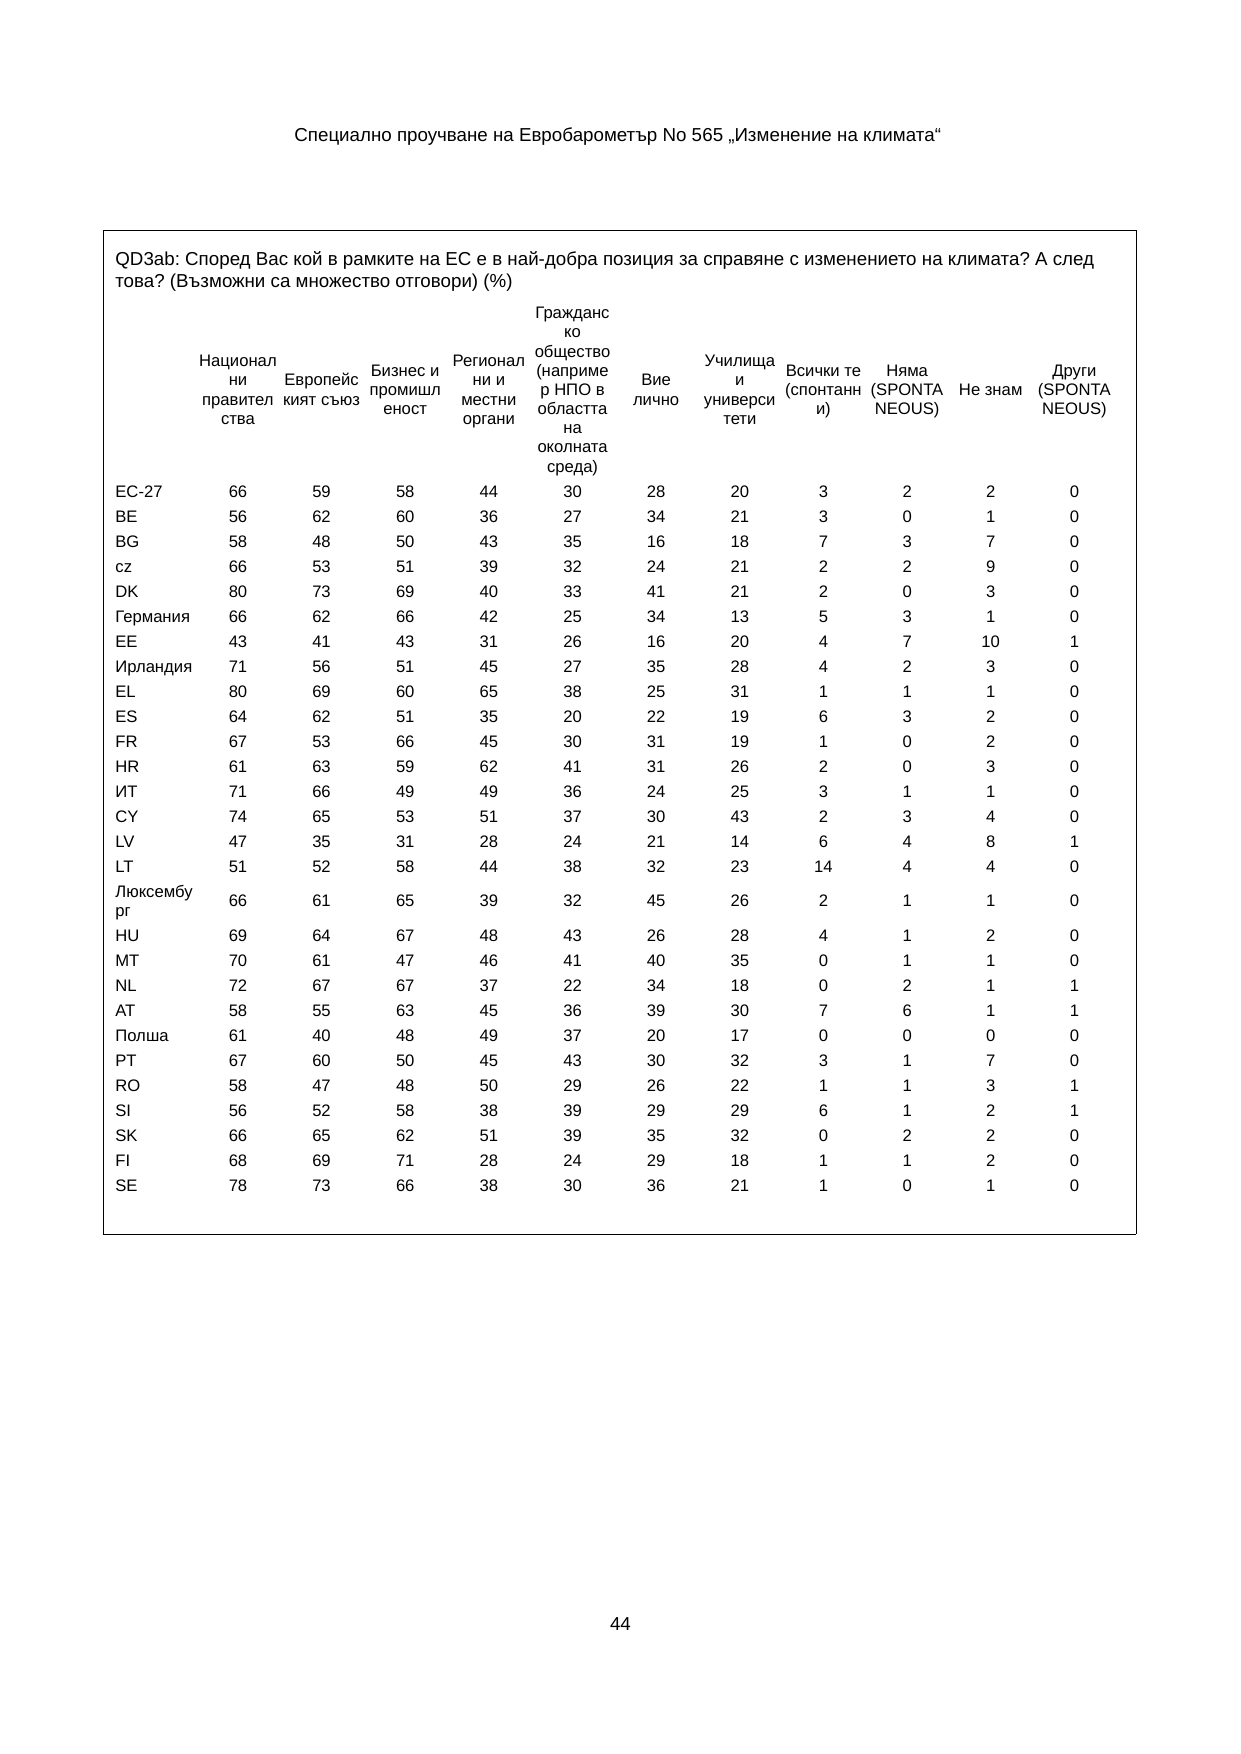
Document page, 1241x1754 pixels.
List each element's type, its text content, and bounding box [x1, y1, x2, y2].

table_cell 62 [280, 504, 363, 528]
table_cell EE [112, 629, 196, 653]
table_cell 43 [363, 629, 447, 653]
table_cell 28 [447, 829, 530, 853]
table_cell 0 [1032, 529, 1116, 553]
table_cell 0 [1032, 1048, 1116, 1073]
table_cell 61 [196, 1023, 279, 1048]
table_cell 41 [530, 948, 614, 973]
table_cell 2 [781, 554, 865, 578]
table_cell SE [112, 1173, 196, 1198]
table_cell 37 [530, 804, 614, 828]
table_cell 44 [447, 854, 530, 878]
table_cell 66 [280, 779, 363, 803]
table_cell 30 [614, 1048, 698, 1073]
table_cell 21 [614, 829, 698, 853]
table_cell 0 [949, 1023, 1032, 1048]
table_cell 24 [614, 554, 698, 578]
table_cell 66 [363, 604, 447, 628]
table_cell 51 [363, 554, 447, 578]
table_cell 56 [280, 654, 363, 678]
table_cell 2 [865, 973, 949, 998]
table_cell RO [112, 1073, 196, 1098]
table_cell 62 [363, 1123, 447, 1148]
table_cell 61 [196, 754, 279, 778]
table_cell 3 [865, 804, 949, 828]
table_cell 1 [781, 1173, 865, 1198]
table_cell 35 [698, 948, 781, 973]
table_cell 78 [196, 1173, 279, 1198]
table_cell 64 [280, 923, 363, 948]
table_cell 27 [530, 504, 614, 528]
table_cell Всички те (спонтанни) [781, 300, 865, 478]
table_cell 46 [447, 948, 530, 973]
table_cell 26 [698, 754, 781, 778]
table_cell 32 [698, 1048, 781, 1073]
table_cell 0 [1032, 804, 1116, 828]
table_cell 3 [865, 704, 949, 728]
table_cell 38 [447, 1098, 530, 1123]
table_cell 28 [698, 923, 781, 948]
table_cell 0 [1032, 604, 1116, 628]
table_cell 35 [530, 529, 614, 553]
table_cell 71 [363, 1148, 447, 1173]
table_cell 28 [698, 654, 781, 678]
table_cell 3 [949, 1073, 1032, 1098]
table_cell 26 [614, 923, 698, 948]
table_cell BG [112, 529, 196, 553]
table_cell 74 [196, 804, 279, 828]
table_cell SK [112, 1123, 196, 1148]
table_cell 0 [1032, 1148, 1116, 1173]
table_cell 1 [781, 679, 865, 703]
table_cell 66 [363, 1173, 447, 1198]
table_cell 1 [949, 973, 1032, 998]
table_cell 39 [614, 998, 698, 1023]
table_cell 3 [781, 504, 865, 528]
table_cell 13 [698, 604, 781, 628]
table_cell 50 [447, 1073, 530, 1098]
table_cell 36 [530, 779, 614, 803]
table_cell 10 [949, 629, 1032, 653]
table_cell 0 [1032, 679, 1116, 703]
table_cell 18 [698, 529, 781, 553]
table_cell 47 [363, 948, 447, 973]
table_cell 2 [865, 654, 949, 678]
table_cell 1 [865, 1073, 949, 1098]
table_cell 43 [698, 804, 781, 828]
table_cell 16 [614, 629, 698, 653]
table_cell 0 [1032, 504, 1116, 528]
table_cell 2 [781, 754, 865, 778]
table_cell 1 [865, 1098, 949, 1123]
table_cell 53 [363, 804, 447, 828]
table_cell 2 [781, 804, 865, 828]
table_cell 61 [280, 948, 363, 973]
table_cell 1 [949, 998, 1032, 1023]
table_cell 58 [363, 479, 447, 503]
table_cell 69 [196, 923, 279, 948]
table_cell 0 [781, 1123, 865, 1148]
table_cell Регионални и местни органи [447, 300, 530, 478]
table_cell 5 [781, 604, 865, 628]
table_cell 45 [447, 1048, 530, 1073]
table_cell 4 [949, 854, 1032, 878]
table_cell 31 [363, 829, 447, 853]
table_cell Полша [112, 1023, 196, 1048]
table_cell 37 [447, 973, 530, 998]
table_cell 1 [781, 1148, 865, 1173]
table_cell 2 [949, 1123, 1032, 1148]
table_cell [112, 300, 196, 478]
table_cell 31 [698, 679, 781, 703]
table_cell 0 [1032, 1023, 1116, 1048]
table_cell 47 [196, 829, 279, 853]
table_cell Люксембург [112, 879, 196, 923]
table_cell 32 [698, 1123, 781, 1148]
table_cell 67 [196, 1048, 279, 1073]
table_cell 18 [698, 973, 781, 998]
table_cell 2 [949, 704, 1032, 728]
table_cell 53 [280, 729, 363, 753]
table_cell 39 [530, 1123, 614, 1148]
table_cell 0 [1032, 854, 1116, 878]
table_cell 2 [949, 1148, 1032, 1173]
table_cell 7 [865, 629, 949, 653]
table_cell 39 [447, 554, 530, 578]
table_cell 67 [280, 973, 363, 998]
table_cell LV [112, 829, 196, 853]
table_cell 52 [280, 854, 363, 878]
table_cell 0 [865, 579, 949, 603]
table_cell 0 [1032, 729, 1116, 753]
table_cell 3 [949, 654, 1032, 678]
table_cell DK [112, 579, 196, 603]
table_cell 4 [781, 923, 865, 948]
table_cell 62 [447, 754, 530, 778]
table_cell 66 [196, 554, 279, 578]
table_cell 71 [196, 654, 279, 678]
table_cell 40 [280, 1023, 363, 1048]
table_cell 48 [447, 923, 530, 948]
table_cell 2 [949, 923, 1032, 948]
table_cell 9 [949, 554, 1032, 578]
table_cell 8 [949, 829, 1032, 853]
table_cell Училища и университети [698, 300, 781, 478]
table_cell 72 [196, 973, 279, 998]
table_cell 0 [781, 948, 865, 973]
table_cell 24 [530, 829, 614, 853]
table_cell 50 [363, 1048, 447, 1073]
table_cell 80 [196, 679, 279, 703]
table_cell 56 [196, 504, 279, 528]
table_cell 65 [447, 679, 530, 703]
table_cell 36 [614, 1173, 698, 1198]
table_cell 3 [865, 529, 949, 553]
table_cell Ирландия [112, 654, 196, 678]
table_cell 0 [781, 973, 865, 998]
table_cell Бизнес и промишленост [363, 300, 447, 478]
table_cell 1 [1032, 973, 1116, 998]
table_cell 40 [447, 579, 530, 603]
table_cell 0 [865, 504, 949, 528]
table_cell 35 [280, 829, 363, 853]
table_cell 45 [614, 879, 698, 923]
table_cell 49 [447, 1023, 530, 1048]
table_cell 53 [280, 554, 363, 578]
table_cell 29 [698, 1098, 781, 1123]
table_cell 4 [865, 854, 949, 878]
table_cell 28 [447, 1148, 530, 1173]
table_cell SI [112, 1098, 196, 1123]
table_cell Не знам [949, 300, 1032, 478]
table_cell 73 [280, 1173, 363, 1198]
table_cell 69 [280, 679, 363, 703]
table_cell 25 [614, 679, 698, 703]
table_cell 47 [280, 1073, 363, 1098]
table_cell 55 [280, 998, 363, 1023]
table_cell 34 [614, 973, 698, 998]
table_cell 21 [698, 554, 781, 578]
table_cell 1 [865, 779, 949, 803]
table_cell 39 [530, 1098, 614, 1123]
table_cell 2 [865, 479, 949, 503]
table_cell 65 [280, 804, 363, 828]
table_cell 20 [614, 1023, 698, 1048]
table_cell 28 [614, 479, 698, 503]
table_cell 68 [196, 1148, 279, 1173]
table_cell 21 [698, 579, 781, 603]
table_cell 32 [530, 879, 614, 923]
table_cell Вие лично [614, 300, 698, 478]
table_cell 22 [530, 973, 614, 998]
table_cell 32 [530, 554, 614, 578]
table_cell 80 [196, 579, 279, 603]
table_cell 38 [447, 1173, 530, 1198]
table_cell 1 [949, 604, 1032, 628]
table_cell 60 [363, 504, 447, 528]
table_cell 14 [781, 854, 865, 878]
table_cell 3 [865, 604, 949, 628]
table_cell 0 [865, 729, 949, 753]
table_cell 70 [196, 948, 279, 973]
table_cell 66 [196, 479, 279, 503]
table_cell 17 [698, 1023, 781, 1048]
table_cell 45 [447, 729, 530, 753]
table_cell 31 [447, 629, 530, 653]
table_cell 31 [614, 754, 698, 778]
table_cell 0 [1032, 704, 1116, 728]
table_cell 67 [196, 729, 279, 753]
table_cell 1 [865, 948, 949, 973]
table_cell 41 [280, 629, 363, 653]
table_cell 0 [1032, 479, 1116, 503]
table_cell 1 [949, 1173, 1032, 1198]
table_cell 7 [949, 1048, 1032, 1073]
table_cell 23 [698, 854, 781, 878]
table_cell 1 [1032, 998, 1116, 1023]
table_cell MT [112, 948, 196, 973]
table_cell EL [112, 679, 196, 703]
table_cell 0 [1032, 779, 1116, 803]
table_cell 0 [1032, 579, 1116, 603]
table_cell 30 [530, 479, 614, 503]
table_cell 2 [865, 1123, 949, 1148]
table_cell 6 [781, 704, 865, 728]
table_cell 2 [949, 1098, 1032, 1123]
table_cell 51 [447, 1123, 530, 1148]
table_cell 73 [280, 579, 363, 603]
table_cell 52 [280, 1098, 363, 1123]
table_cell 58 [196, 1073, 279, 1098]
table_cell 64 [196, 704, 279, 728]
table_cell 6 [865, 998, 949, 1023]
table_cell 66 [363, 729, 447, 753]
table_cell 24 [530, 1148, 614, 1173]
table_cell 32 [614, 854, 698, 878]
table_cell 2 [949, 729, 1032, 753]
table_cell 41 [614, 579, 698, 603]
table_cell 66 [196, 1123, 279, 1148]
table_cell 26 [530, 629, 614, 653]
table_cell 3 [949, 579, 1032, 603]
table_cell 3 [781, 779, 865, 803]
table_cell 45 [447, 998, 530, 1023]
table_cell 29 [530, 1073, 614, 1098]
table_cell 20 [530, 704, 614, 728]
table_cell 0 [865, 1023, 949, 1048]
table_cell AT [112, 998, 196, 1023]
table_cell 3 [781, 479, 865, 503]
table_cell 0 [865, 754, 949, 778]
table_cell 1 [949, 879, 1032, 923]
table_cell 25 [530, 604, 614, 628]
table_cell 25 [698, 779, 781, 803]
table_cell 34 [614, 504, 698, 528]
table_cell 35 [614, 654, 698, 678]
table_cell 29 [614, 1148, 698, 1173]
table_cell 31 [614, 729, 698, 753]
table_cell 48 [363, 1073, 447, 1098]
table_cell cz [112, 554, 196, 578]
table_cell Гражданско общество (например НПО в областта на околната среда) [530, 300, 614, 478]
table_cell 2 [781, 879, 865, 923]
table_cell 38 [530, 854, 614, 878]
table_cell 61 [280, 879, 363, 923]
table_header QD3ab: Според Вас кой в рамките на ЕС е в най-добра позиция за справяне с изменението на климата? А след това? (Възможни са множество отговори) (%) [112, 239, 1116, 300]
table_cell 56 [196, 1098, 279, 1123]
table_cell 6 [781, 829, 865, 853]
table_cell 24 [614, 779, 698, 803]
table_cell 49 [363, 779, 447, 803]
table_cell 21 [698, 504, 781, 528]
table_cell 27 [530, 654, 614, 678]
table_cell 1 [865, 1148, 949, 1173]
table_cell 7 [949, 529, 1032, 553]
table_cell 50 [363, 529, 447, 553]
table_cell 14 [698, 829, 781, 853]
table_cell BE [112, 504, 196, 528]
table_cell 66 [196, 879, 279, 923]
table_cell ES [112, 704, 196, 728]
table_cell 71 [196, 779, 279, 803]
table_cell 3 [781, 1048, 865, 1073]
table_cell 1 [949, 679, 1032, 703]
table_cell PT [112, 1048, 196, 1073]
table_cell 1 [781, 729, 865, 753]
table_cell Няма (SPONTANEOUS) [865, 300, 949, 478]
table_cell 45 [447, 654, 530, 678]
table_cell 19 [698, 729, 781, 753]
table_cell 69 [280, 1148, 363, 1173]
table_cell 67 [363, 973, 447, 998]
table_cell 30 [698, 998, 781, 1023]
table_cell 26 [614, 1073, 698, 1098]
table_cell 1 [949, 948, 1032, 973]
table_cell 42 [447, 604, 530, 628]
table_cell 30 [530, 729, 614, 753]
table_cell Други (SPONTANEOUS) [1032, 300, 1116, 478]
table_cell 62 [280, 704, 363, 728]
table_cell 1 [781, 1073, 865, 1098]
table_cell 35 [447, 704, 530, 728]
table_cell 41 [530, 754, 614, 778]
table_cell 29 [614, 1098, 698, 1123]
table_cell 58 [196, 529, 279, 553]
table_cell NL [112, 973, 196, 998]
table_cell 35 [614, 1123, 698, 1148]
table_cell 33 [530, 579, 614, 603]
table_cell 69 [363, 579, 447, 603]
table_cell 0 [1032, 1173, 1116, 1198]
table_cell ИТ [112, 779, 196, 803]
table_cell 59 [280, 479, 363, 503]
table_cell 1 [865, 923, 949, 948]
table_cell 44 [447, 479, 530, 503]
table_cell 66 [196, 604, 279, 628]
table_cell 16 [614, 529, 698, 553]
table_cell 30 [530, 1173, 614, 1198]
table_cell 20 [698, 479, 781, 503]
table_cell 43 [447, 529, 530, 553]
table_cell 4 [865, 829, 949, 853]
table_cell 19 [698, 704, 781, 728]
table_cell 1 [1032, 629, 1116, 653]
table_cell 22 [698, 1073, 781, 1098]
table_cell 6 [781, 1098, 865, 1123]
table_cell LT [112, 854, 196, 878]
table_cell 1 [949, 779, 1032, 803]
table_cell 4 [781, 629, 865, 653]
table_cell HR [112, 754, 196, 778]
table_cell 0 [1032, 948, 1116, 973]
table_cell ЕС-27 [112, 479, 196, 503]
table_cell 26 [698, 879, 781, 923]
table_cell 30 [614, 804, 698, 828]
table_cell 4 [949, 804, 1032, 828]
table_cell 1 [1032, 829, 1116, 853]
table_cell 65 [280, 1123, 363, 1148]
table_cell 43 [196, 629, 279, 653]
table_cell 22 [614, 704, 698, 728]
table_cell 58 [196, 998, 279, 1023]
table_cell 0 [1032, 879, 1116, 923]
table_cell 1 [1032, 1098, 1116, 1123]
table_cell Европейският съюз [280, 300, 363, 478]
table_cell 49 [447, 779, 530, 803]
table_cell 36 [530, 998, 614, 1023]
table_cell 7 [781, 529, 865, 553]
table_cell FI [112, 1148, 196, 1173]
table_cell 2 [781, 579, 865, 603]
table_cell 36 [447, 504, 530, 528]
table_cell 48 [363, 1023, 447, 1048]
table_cell 60 [280, 1048, 363, 1073]
table_cell 21 [698, 1173, 781, 1198]
table_cell Германия [112, 604, 196, 628]
table_cell 58 [363, 1098, 447, 1123]
table_cell 59 [363, 754, 447, 778]
table_cell 62 [280, 604, 363, 628]
table_cell 0 [1032, 1123, 1116, 1148]
table_cell 0 [1032, 923, 1116, 948]
table_cell 51 [196, 854, 279, 878]
table_cell 2 [949, 479, 1032, 503]
table_cell 20 [698, 629, 781, 653]
table_cell 0 [781, 1023, 865, 1048]
table_cell 51 [363, 704, 447, 728]
table_cell Национални правителства [196, 300, 279, 478]
table_cell 48 [280, 529, 363, 553]
table_cell 40 [614, 948, 698, 973]
table_cell 51 [447, 804, 530, 828]
table_cell 63 [280, 754, 363, 778]
table_cell 0 [865, 1173, 949, 1198]
table_cell 39 [447, 879, 530, 923]
table_cell 51 [363, 654, 447, 678]
table_cell 1 [865, 1048, 949, 1073]
table_cell 0 [1032, 754, 1116, 778]
table_cell 58 [363, 854, 447, 878]
table_cell 3 [949, 754, 1032, 778]
table_cell 65 [363, 879, 447, 923]
table_cell 0 [1032, 654, 1116, 678]
table_cell 18 [698, 1148, 781, 1173]
table_cell 67 [363, 923, 447, 948]
table_cell 7 [781, 998, 865, 1023]
table_cell 60 [363, 679, 447, 703]
table_cell 1 [865, 679, 949, 703]
table_cell 1 [1032, 1073, 1116, 1098]
table_cell 2 [865, 554, 949, 578]
table_cell 1 [865, 879, 949, 923]
table_cell 43 [530, 923, 614, 948]
table_cell 1 [949, 504, 1032, 528]
table_cell 63 [363, 998, 447, 1023]
table_cell FR [112, 729, 196, 753]
table_cell 4 [781, 654, 865, 678]
table_cell CY [112, 804, 196, 828]
table_cell 43 [530, 1048, 614, 1073]
table_cell HU [112, 923, 196, 948]
table_cell 34 [614, 604, 698, 628]
table_cell 38 [530, 679, 614, 703]
table_cell 37 [530, 1023, 614, 1048]
table_cell 0 [1032, 554, 1116, 578]
